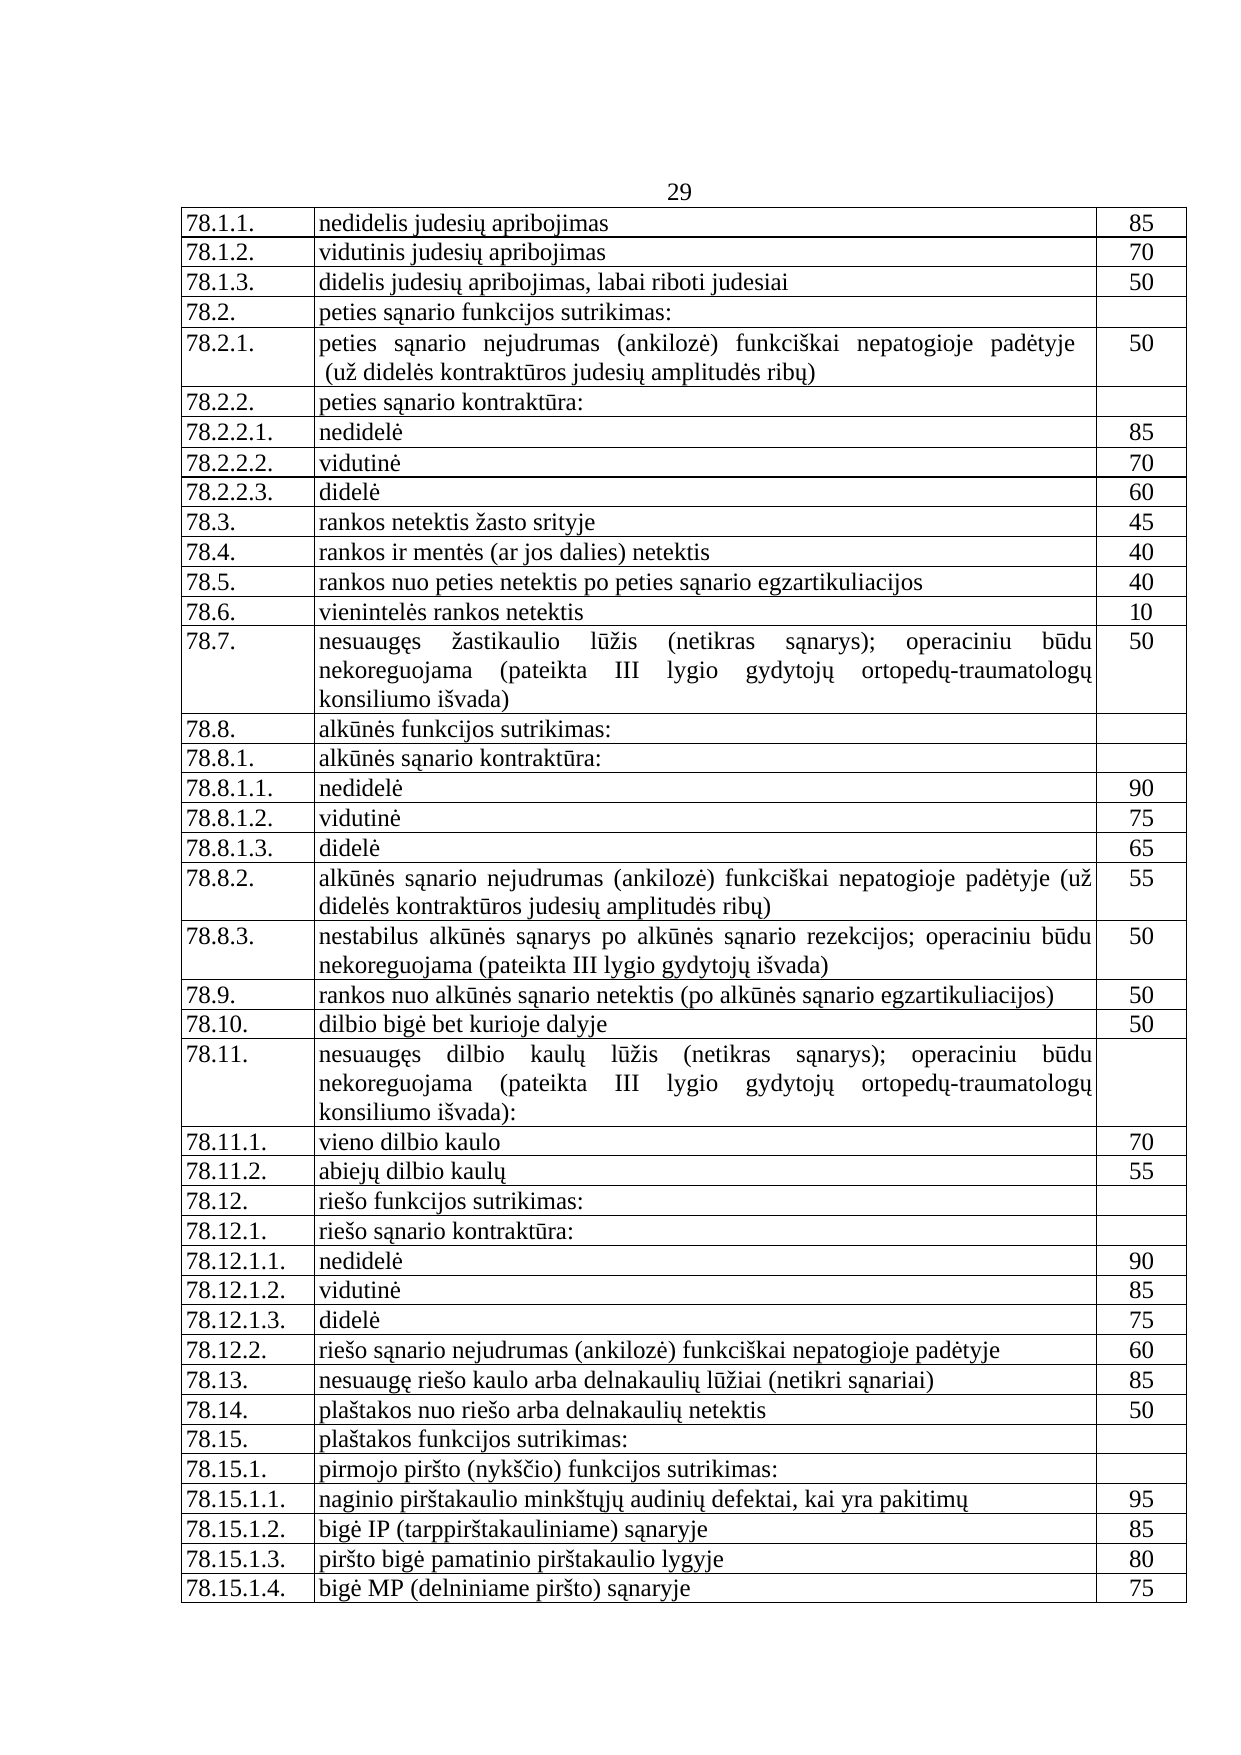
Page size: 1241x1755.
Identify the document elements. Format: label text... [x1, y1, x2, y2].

table_cell 78.12.2. [182, 1335, 314, 1364]
table_cell nesuaugęs dilbio kaulų lūžis (netikras sąnarys); operaciniu būdu nekoreguojama (pateikta III lygio gydytojų ortopedų-traumatologų konsiliumo išvada): [315, 1039, 1096, 1126]
table_cell 10 [1097, 597, 1186, 625]
table_cell 78.2.2.3. [182, 478, 314, 506]
table_cell [1097, 1216, 1186, 1245]
table_cell 78.11.1. [182, 1127, 314, 1155]
table_cell 78.5. [182, 567, 314, 596]
table_cell vidutinė [315, 1276, 1096, 1304]
table_cell 50 [1097, 626, 1186, 713]
table_cell 50 [1097, 980, 1186, 1008]
table_cell 60 [1097, 478, 1186, 506]
table_cell nedidelė [315, 773, 1096, 802]
table_cell 78.8.1.3. [182, 833, 314, 862]
table_cell vidutinė [315, 448, 1096, 476]
table_cell 55 [1097, 1156, 1186, 1185]
table_cell plaštakos nuo riešo arba delnakaulių netektis [315, 1395, 1096, 1423]
table_cell 78.15. [182, 1425, 314, 1453]
table_cell naginio pirštakaulio minkštųjų audinių defektai, kai yra pakitimų [315, 1484, 1096, 1513]
table_cell nedidelė [315, 1246, 1096, 1274]
table_cell 78.2.2.2. [182, 448, 314, 476]
table_cell abiejų dilbio kaulų [315, 1156, 1096, 1185]
table_cell 78.8.1.1. [182, 773, 314, 802]
table_cell 78.9. [182, 980, 314, 1008]
table_cell 78.15.1. [182, 1454, 314, 1483]
table_cell 80 [1097, 1544, 1186, 1572]
table_cell rankos nuo alkūnės sąnario netektis (po alkūnės sąnario egzartikuliacijos) [315, 980, 1096, 1008]
table_cell nesuaugę riešo kaulo arba delnakaulių lūžiai (netikri sąnariai) [315, 1365, 1096, 1394]
table_cell bigė MP (delniniame piršto) sąnaryje [315, 1574, 1096, 1602]
table_cell 78.2. [182, 297, 314, 327]
table_cell 40 [1097, 567, 1186, 596]
table_cell nesuaugęs žastikaulio lūžis (netikras sąnarys); operaciniu būdu nekoreguojama (pateikta III lygio gydytojų ortopedų-traumatologų konsiliumo išvada) [315, 626, 1096, 713]
table_cell dilbio bigė bet kurioje dalyje [315, 1010, 1096, 1038]
table_cell 55 [1097, 863, 1186, 920]
table_cell 75 [1097, 1574, 1186, 1602]
table_cell 78.11. [182, 1039, 314, 1126]
table_cell peties sąnario nejudrumas (ankilozė) funkciškai nepatogioje padėtyje (už didelės kontraktūros judesių amplitudės ribų) [315, 328, 1096, 386]
table_cell 85 [1097, 1514, 1186, 1543]
table_cell 85 [1097, 1276, 1186, 1304]
table_cell [1097, 1425, 1186, 1453]
table_cell 60 [1097, 1335, 1186, 1364]
table_cell alkūnės sąnario kontraktūra: [315, 744, 1096, 772]
table_cell [1097, 714, 1186, 742]
table_cell riešo funkcijos sutrikimas: [315, 1186, 1096, 1215]
table_cell 50 [1097, 328, 1186, 386]
table_cell 78.8.3. [182, 921, 314, 979]
table_cell 75 [1097, 803, 1186, 832]
table_cell [1097, 1186, 1186, 1215]
table_cell 78.10. [182, 1010, 314, 1038]
table_cell didelė [315, 833, 1096, 862]
table_cell vidutinis judesių apribojimas [315, 238, 1096, 266]
table_cell 75 [1097, 1305, 1186, 1334]
table_cell riešo sąnario kontraktūra: [315, 1216, 1096, 1245]
table_cell rankos nuo peties netektis po peties sąnario egzartikuliacijos [315, 567, 1096, 596]
table_cell 90 [1097, 773, 1186, 802]
table_cell rankos netektis žasto srityje [315, 507, 1096, 536]
table_cell [1097, 297, 1186, 327]
table_cell 78.2.1. [182, 328, 314, 386]
table_cell nestabilus alkūnės sąnarys po alkūnės sąnario rezekcijos; operaciniu būdu nekoreguojama (pateikta III lygio gydytojų išvada) [315, 921, 1096, 979]
table_cell vidutinė [315, 803, 1096, 832]
table_cell nedidelė [315, 417, 1096, 447]
table_cell didelis judesių apribojimas, labai riboti judesiai [315, 267, 1096, 296]
table_cell vienintelės rankos netektis [315, 597, 1096, 625]
table_cell 78.2.2. [182, 387, 314, 416]
table_cell 78.15.1.1. [182, 1484, 314, 1513]
table_cell 78.15.1.2. [182, 1514, 314, 1543]
table_cell 90 [1097, 1246, 1186, 1274]
table_cell nedidelis judesių apribojimas [315, 208, 1096, 236]
table_cell 50 [1097, 921, 1186, 979]
table_cell [1097, 1039, 1186, 1126]
table_cell 78.15.1.3. [182, 1544, 314, 1572]
table_cell pirmojo piršto (nykščio) funkcijos sutrikimas: [315, 1454, 1096, 1483]
table_cell 85 [1097, 208, 1186, 236]
table_cell 50 [1097, 1395, 1186, 1423]
table_cell 78.13. [182, 1365, 314, 1394]
table_cell 78.14. [182, 1395, 314, 1423]
table_cell alkūnės funkcijos sutrikimas: [315, 714, 1096, 742]
table_cell rankos ir mentės (ar jos dalies) netektis [315, 537, 1096, 566]
table_cell didelė [315, 478, 1096, 506]
table_cell riešo sąnario nejudrumas (ankilozė) funkciškai nepatogioje padėtyje [315, 1335, 1096, 1364]
table_cell 78.8.1. [182, 744, 314, 772]
table_cell 78.12.1. [182, 1216, 314, 1245]
table_cell 65 [1097, 833, 1186, 862]
table_cell 78.12.1.3. [182, 1305, 314, 1334]
table_cell 78.12. [182, 1186, 314, 1215]
table_cell piršto bigė pamatinio pirštakaulio lygyje [315, 1544, 1096, 1572]
table_cell peties sąnario kontraktūra: [315, 387, 1096, 416]
table_cell 70 [1097, 238, 1186, 266]
table_cell 50 [1097, 267, 1186, 296]
table_cell 78.12.1.1. [182, 1246, 314, 1274]
table_cell 78.11.2. [182, 1156, 314, 1185]
table_cell 45 [1097, 507, 1186, 536]
table_cell didelė [315, 1305, 1096, 1334]
table_cell 78.15.1.4. [182, 1574, 314, 1602]
table_cell 78.1.2. [182, 238, 314, 266]
table_cell vieno dilbio kaulo [315, 1127, 1096, 1155]
table_cell [1097, 744, 1186, 772]
table_cell 78.3. [182, 507, 314, 536]
table_cell 85 [1097, 1365, 1186, 1394]
table_cell 78.6. [182, 597, 314, 625]
table_cell 78.1.1. [182, 208, 314, 236]
table_cell 85 [1097, 417, 1186, 447]
table_cell 78.8.1.2. [182, 803, 314, 832]
table_cell 78.4. [182, 537, 314, 566]
table_cell 50 [1097, 1010, 1186, 1038]
table_cell 78.1.3. [182, 267, 314, 296]
table_cell 70 [1097, 448, 1186, 476]
table_cell 78.2.2.1. [182, 417, 314, 447]
table_cell 78.8.2. [182, 863, 314, 920]
table_cell 78.12.1.2. [182, 1276, 314, 1304]
table_cell plaštakos funkcijos sutrikimas: [315, 1425, 1096, 1453]
table_cell bigė IP (tarppirštakauliniame) sąnaryje [315, 1514, 1096, 1543]
table_cell 40 [1097, 537, 1186, 566]
table_cell 70 [1097, 1127, 1186, 1155]
table_cell alkūnės sąnario nejudrumas (ankilozė) funkciškai nepatogioje padėtyje (už didelės kontraktūros judesių amplitudės ribų) [315, 863, 1096, 920]
table_cell 78.8. [182, 714, 314, 742]
table_cell [1097, 387, 1186, 416]
table_cell [1097, 1454, 1186, 1483]
table_cell peties sąnario funkcijos sutrikimas: [315, 297, 1096, 327]
table_cell 95 [1097, 1484, 1186, 1513]
table_cell 78.7. [182, 626, 314, 713]
